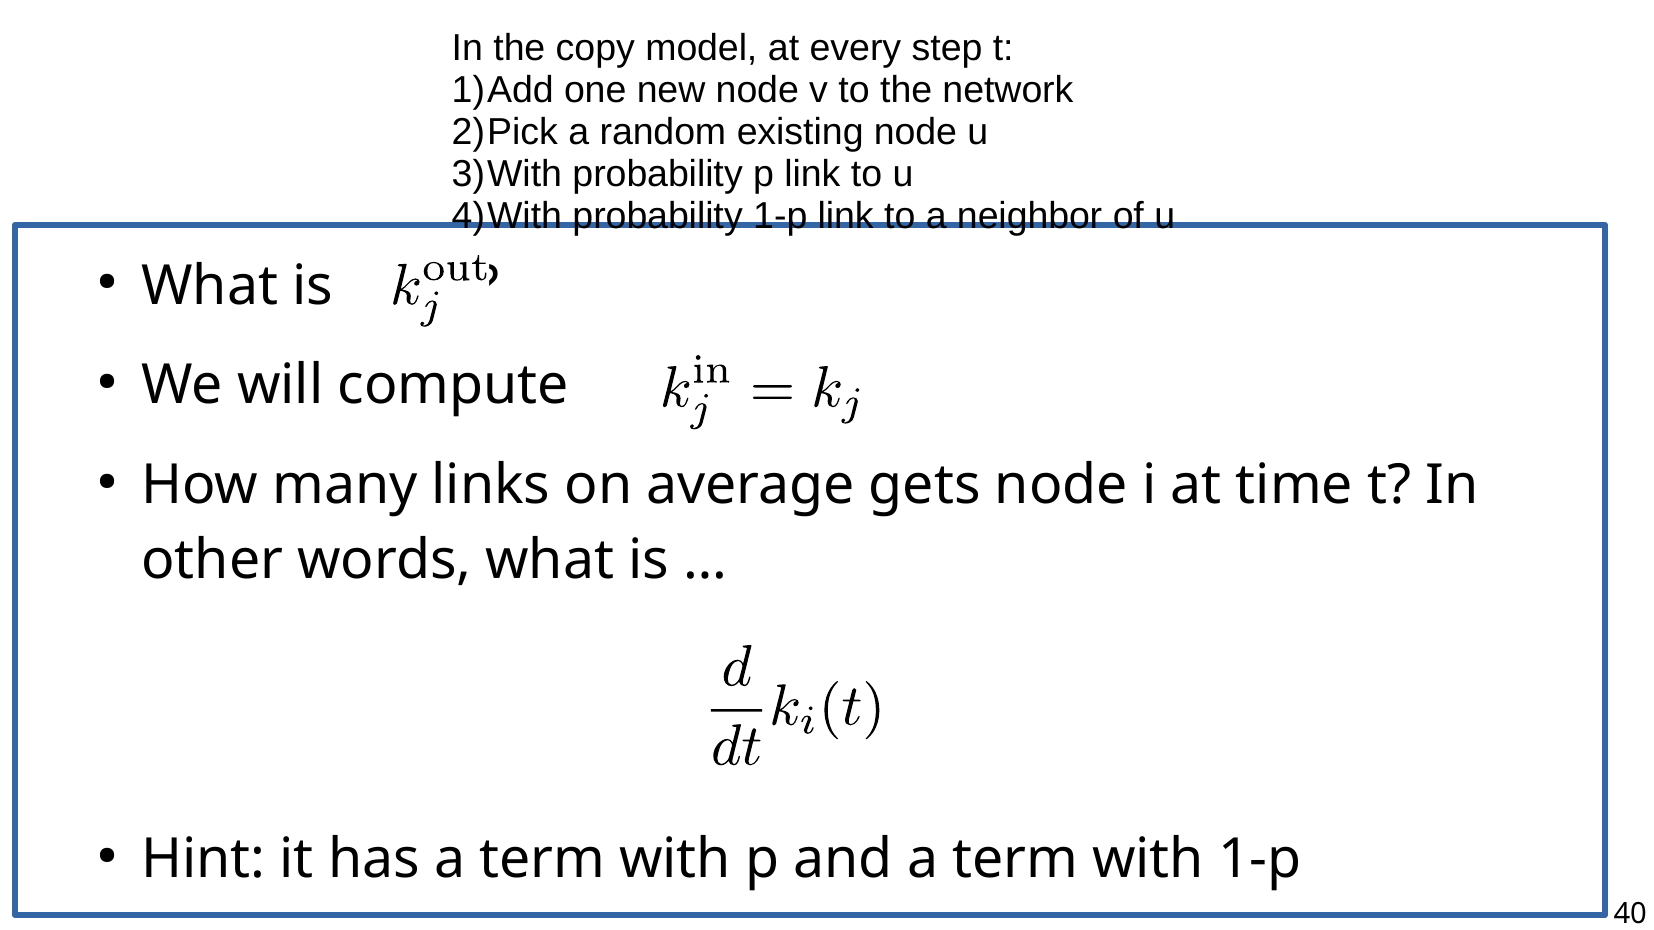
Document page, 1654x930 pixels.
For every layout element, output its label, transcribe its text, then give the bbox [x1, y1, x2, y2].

text_box [390, 255, 490, 327]
list What is ? We will compute How many links on average gets node i at time t? In other words, what is … Hint: it has a term with p and a term with 1-p [82, 245, 1571, 901]
text_box In the copy model, at every step t: Add one new node v to the network Pick a random existing node u With probability p link to u With probability 1-p link to a neighbor of u [436, 18, 1201, 246]
text_box [659, 355, 864, 430]
text_box [710, 645, 886, 766]
